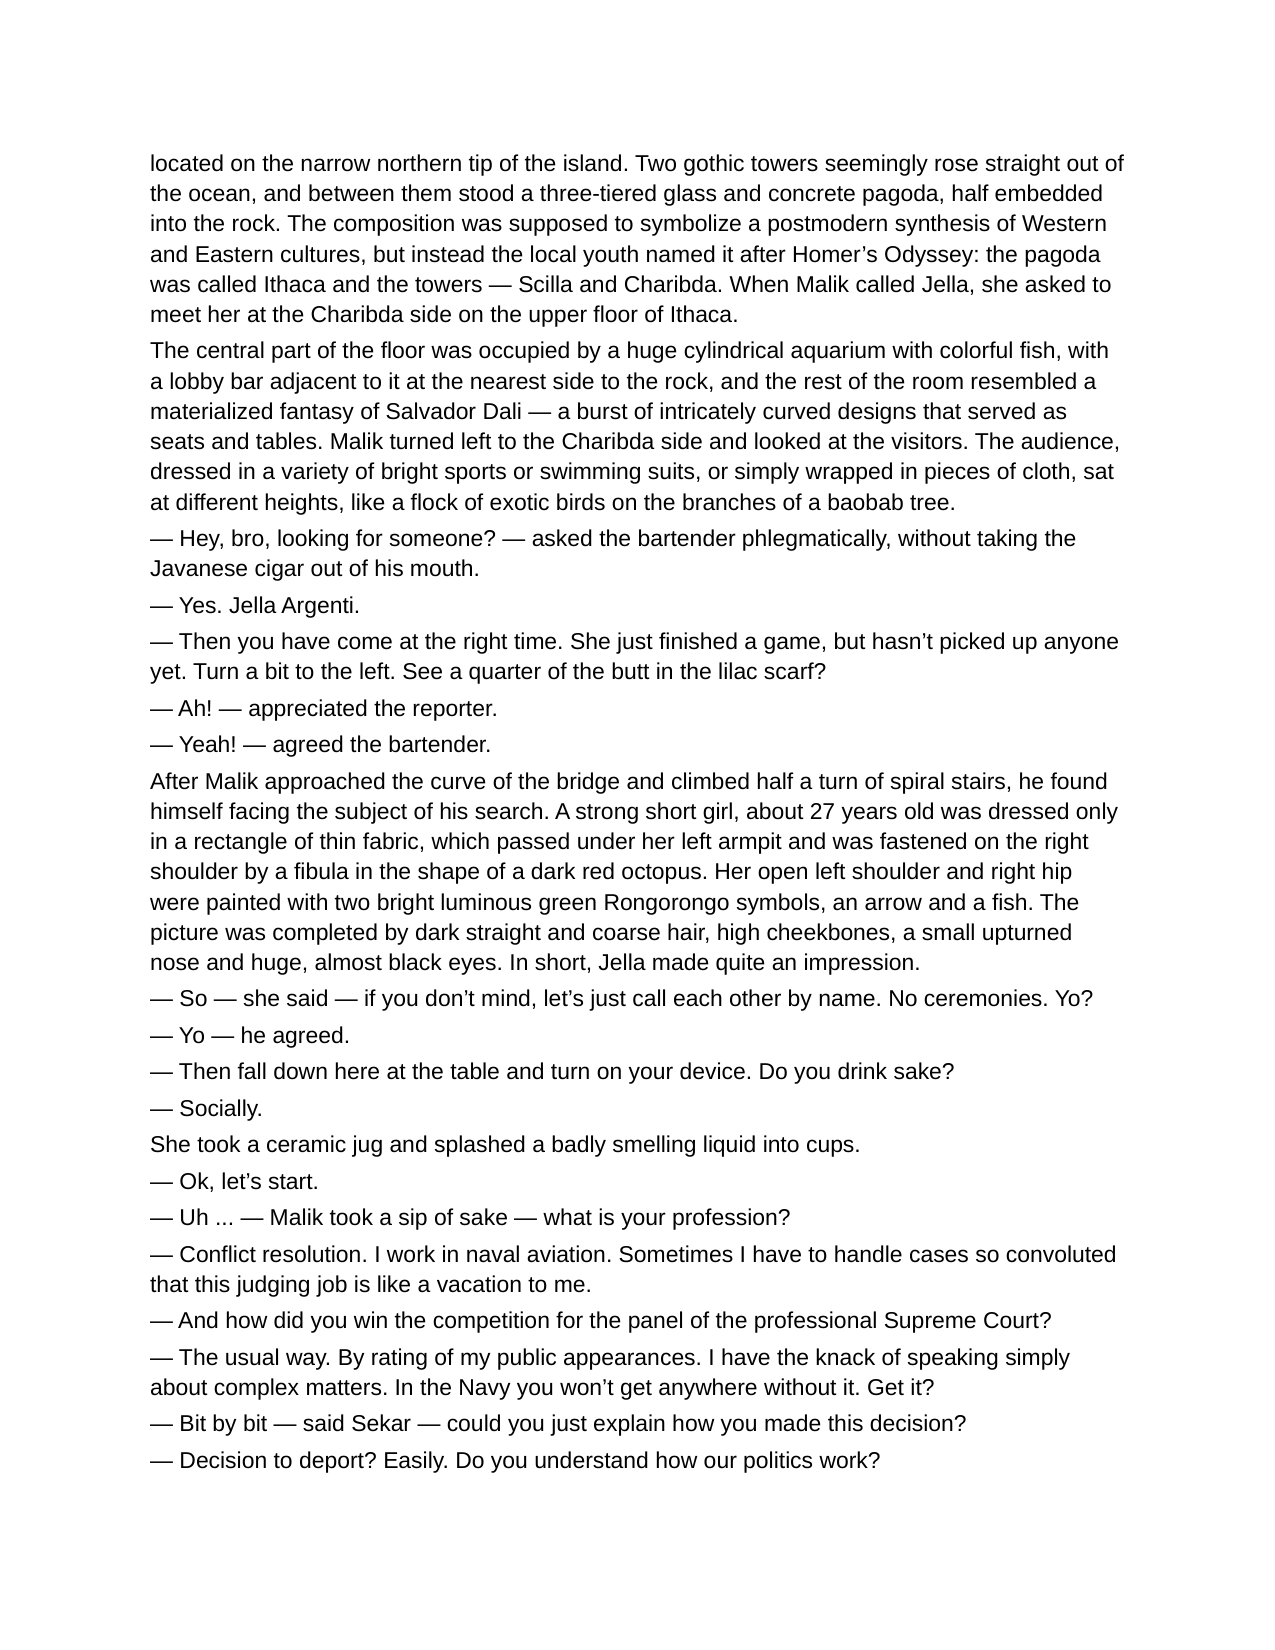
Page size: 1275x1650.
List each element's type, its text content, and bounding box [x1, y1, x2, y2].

text — Ok, let’s start. [150, 1168, 1125, 1194]
text — Decision to deport? Easily. Do you understand how our politics work? [150, 1447, 1125, 1473]
text — Socially. [150, 1095, 1125, 1121]
text located on the narrow northern tip of the island. Two gothic towers seemingly rose straight out of the ocean, and between them stood a three-tiered glass and concrete pagoda, half embedded into the rock. The composition was supposed to symbolize a postmodern synthesis of Western and Eastern cultures, but instead the local youth named it after Homer’s Odyssey: the pagoda was called Ithaca and the towers — Scilla and Charibda. When Malik called Jella, she asked to meet her at the Charibda side on the upper floor of Ithaca. [150, 150, 1125, 327]
text — Then you have come at the right time. She just finished a game, but hasn’t picked up anyone yet. Turn a bit to the left. See a quarter of the butt in the lilac scarf? [150, 628, 1125, 685]
text — The usual way. By rating of my public appearances. I have the knack of speaking simply about complex matters. In the Navy you won’t get anywhere without it. Get it? [150, 1344, 1125, 1400]
text — So — she said — if you don’t mind, let’s just call each other by name. No ceremonies. Yo? [150, 985, 1125, 1012]
text The central part of the floor was occupied by a huge cylindrical aquarium with colorful fish, with a lobby bar adjacent to it at the nearest side to the rock, and the rest of the room resembled a materialized fantasy of Salvador Dali — a burst of intricately curved designs that served as seats and tables. Malik turned left to the Charibda side and looked at the visitors. The audience, dressed in a variety of bright sports or swimming suits, or simply wrapped in pieces of cloth, sat at different heights, like a flock of exotic birds on the branches of a baobab tree. [150, 337, 1125, 515]
text — Uh ... — Malik took a sip of sake — what is your profession? [150, 1204, 1125, 1231]
text — Yes. Jella Argenti. [150, 592, 1125, 618]
text — Conflict resolution. I work in naval aviation. Sometimes I have to handle cases so convoluted that this judging job is like a vacation to me. [150, 1241, 1125, 1297]
text — Then fall down here at the table and turn on your device. Do you drink sake? [150, 1058, 1125, 1085]
text — Yeah! — agreed the bartender. [150, 731, 1125, 758]
text — Yo — he agreed. [150, 1022, 1125, 1048]
text — Ah! — appreciated the reporter. [150, 695, 1125, 721]
text — Hey, bro, looking for someone? — asked the bartender phlegmatically, without taking the Javanese cigar out of his mouth. [150, 525, 1125, 582]
text — Bit by bit — said Sekar — could you just explain how you made ​​this decision? [150, 1410, 1125, 1437]
text — And how did you win the competition for the panel of the professional Supreme Court? [150, 1307, 1125, 1334]
text After Malik approached the curve of the bridge and climbed half a turn of spiral stairs, he found himself facing the subject of his search. A strong short girl, about 27 years old was dressed only in a rectangle of thin fabric, which passed under her left armpit and was fastened on the right shoulder by a fibula in the shape of a dark red octopus. Her open left shoulder and right hip were painted with two bright luminous green Rongorongo symbols, an arrow and a fish. The picture was completed by dark straight and coarse hair, high cheekbones, a small upturned nose and huge, almost black eyes. In short, Jella made quite an impression. [150, 768, 1125, 975]
text She took a ceramic jug and splashed a badly smelling liquid into cups. [150, 1131, 1125, 1158]
